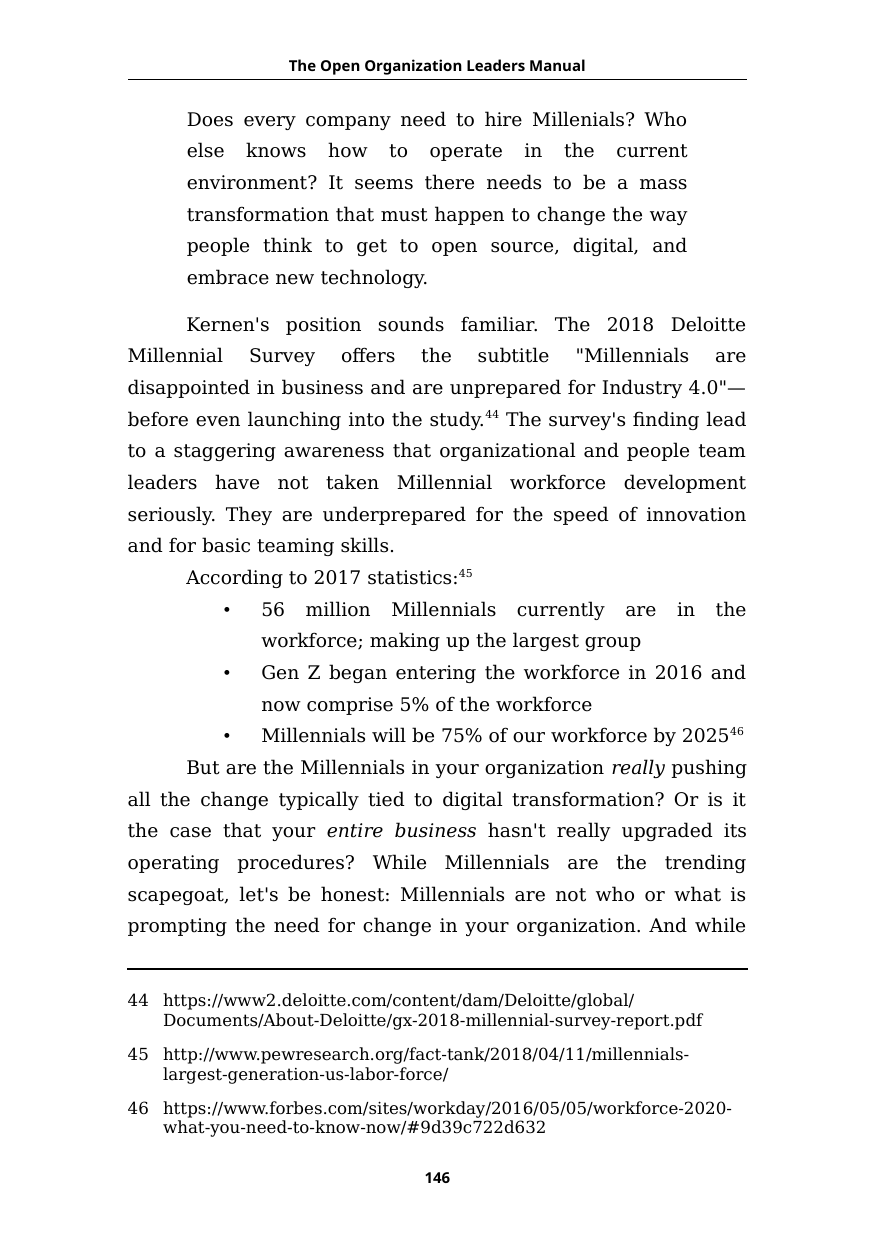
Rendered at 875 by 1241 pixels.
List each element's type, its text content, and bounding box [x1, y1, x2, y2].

text Kernen's position sounds familiar. The 2018 Deloitte Millennial Survey offers the subtitle "Millennials are disappointed in business and are unprepared for Industry 4.0"—before even launching into the study. The survey's finding lead to a staggering awareness that organizational and people team leaders have not taken Millennial workforce development seriously. They are underprepared for the speed of innovation and for basic teaming skills. [127, 314, 747, 557]
list Gen Z began entering the workforce in 2016 and now comprise 5% of the workforce [223, 662, 747, 716]
text http://www.pewresearch.org/fact-tank/2018/04/11/millennials-largest-generation-us-labor-force/ [127, 1045, 747, 1084]
text According to 2017 statistics: [127, 567, 747, 589]
list 56 million Millennials currently are in the workforce; making up the largest group [223, 599, 747, 652]
text Does every company need to hire Millenials? Who else knows how to operate in the current environment? It seems there needs to be a mass transformation that must happen to change the way people think to get to open source, digital, and embrace new technology. [187, 109, 688, 289]
list https://www.forbes.com/sites/workday/2016/05/05/workforce-2020-what-you-need-to-know-now/#9d39c722d632 [127, 1099, 747, 1138]
text But are the Millennials in your organization really pushing all the change typically tied to digital transformation? Or is it the case that your entire business hasn't really upgraded its operating procedures? While Millennials are the trending scapegoat, let's be honest: Millennials are not who or what is prompting the need for change in your organization. And while [127, 757, 747, 937]
text https://www2.deloitte.com/content/dam/Deloitte/global/Documents/About-Deloitte/gx-2018-millennial-survey-report.pdf [127, 991, 747, 1030]
list Millennials will be 75% of our workforce by 2025 [223, 725, 747, 747]
